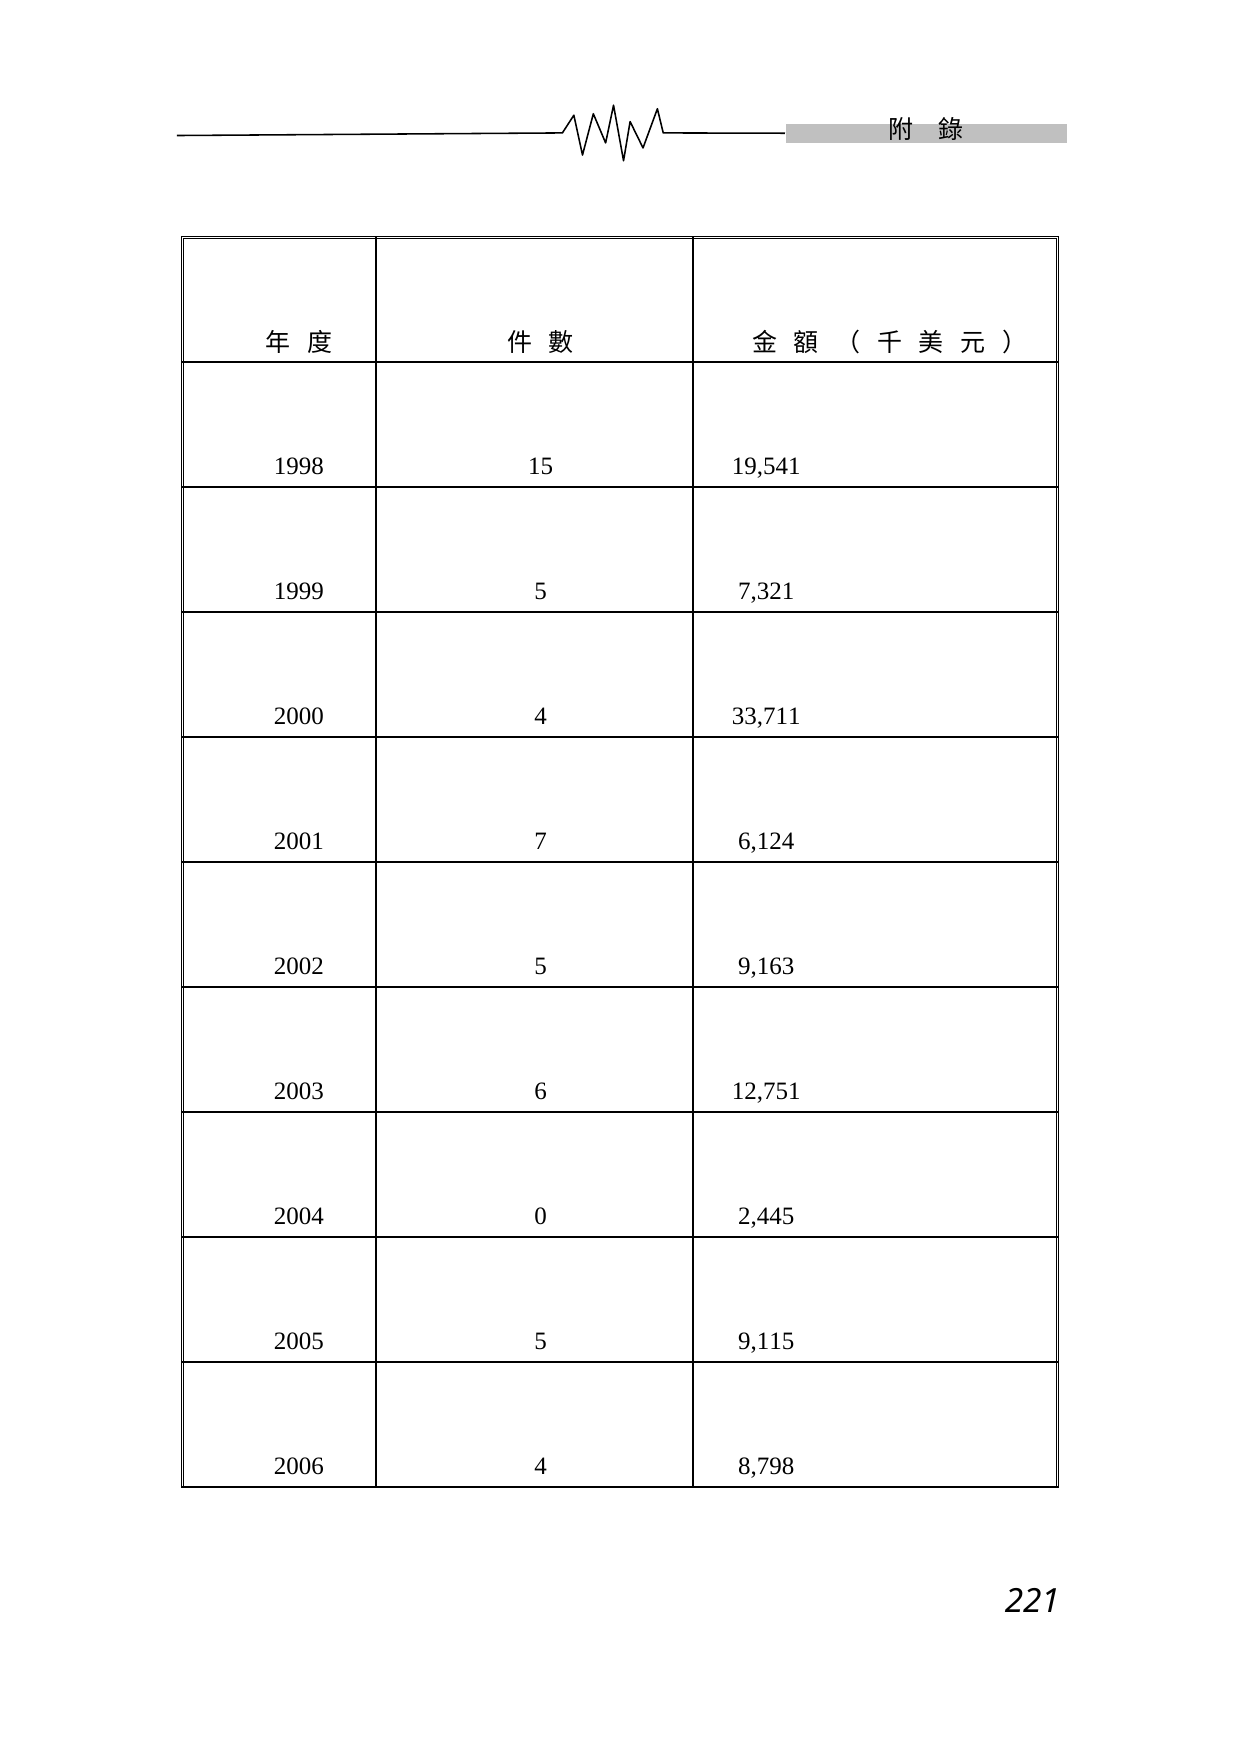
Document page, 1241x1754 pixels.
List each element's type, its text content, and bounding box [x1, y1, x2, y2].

table_cell 2003 [184, 988, 375, 1111]
table_cell 5 [377, 488, 692, 611]
table_cell 1999 [184, 488, 375, 611]
table_header 年度 [184, 239, 375, 361]
table_header 金額（千美元） [694, 239, 1056, 361]
table_cell 2004 [184, 1113, 375, 1236]
table_cell 8,798 [694, 1363, 1056, 1486]
table_cell 19,541 [694, 363, 1056, 486]
table_cell 9,163 [694, 863, 1056, 986]
table_cell 6,124 [694, 738, 1056, 861]
table_cell 5 [377, 1238, 692, 1361]
table_cell 15 [377, 363, 692, 486]
table_cell 1998 [184, 363, 375, 486]
table_header 件數 [377, 239, 692, 361]
table_cell 2002 [184, 863, 375, 986]
table_cell 6 [377, 988, 692, 1111]
table_cell 2000 [184, 613, 375, 736]
table_cell 2005 [184, 1238, 375, 1361]
table_cell 0 [377, 1113, 692, 1236]
table_cell 2006 [184, 1363, 375, 1486]
table_cell 2001 [184, 738, 375, 861]
table_cell 4 [377, 613, 692, 736]
table_cell 9,115 [694, 1238, 1056, 1361]
table_cell 7,321 [694, 488, 1056, 611]
table_cell 4 [377, 1363, 692, 1486]
table_cell 2,445 [694, 1113, 1056, 1236]
table_cell 5 [377, 863, 692, 986]
table_cell 12,751 [694, 988, 1056, 1111]
table_cell 7 [377, 738, 692, 861]
table_cell 33,711 [694, 613, 1056, 736]
